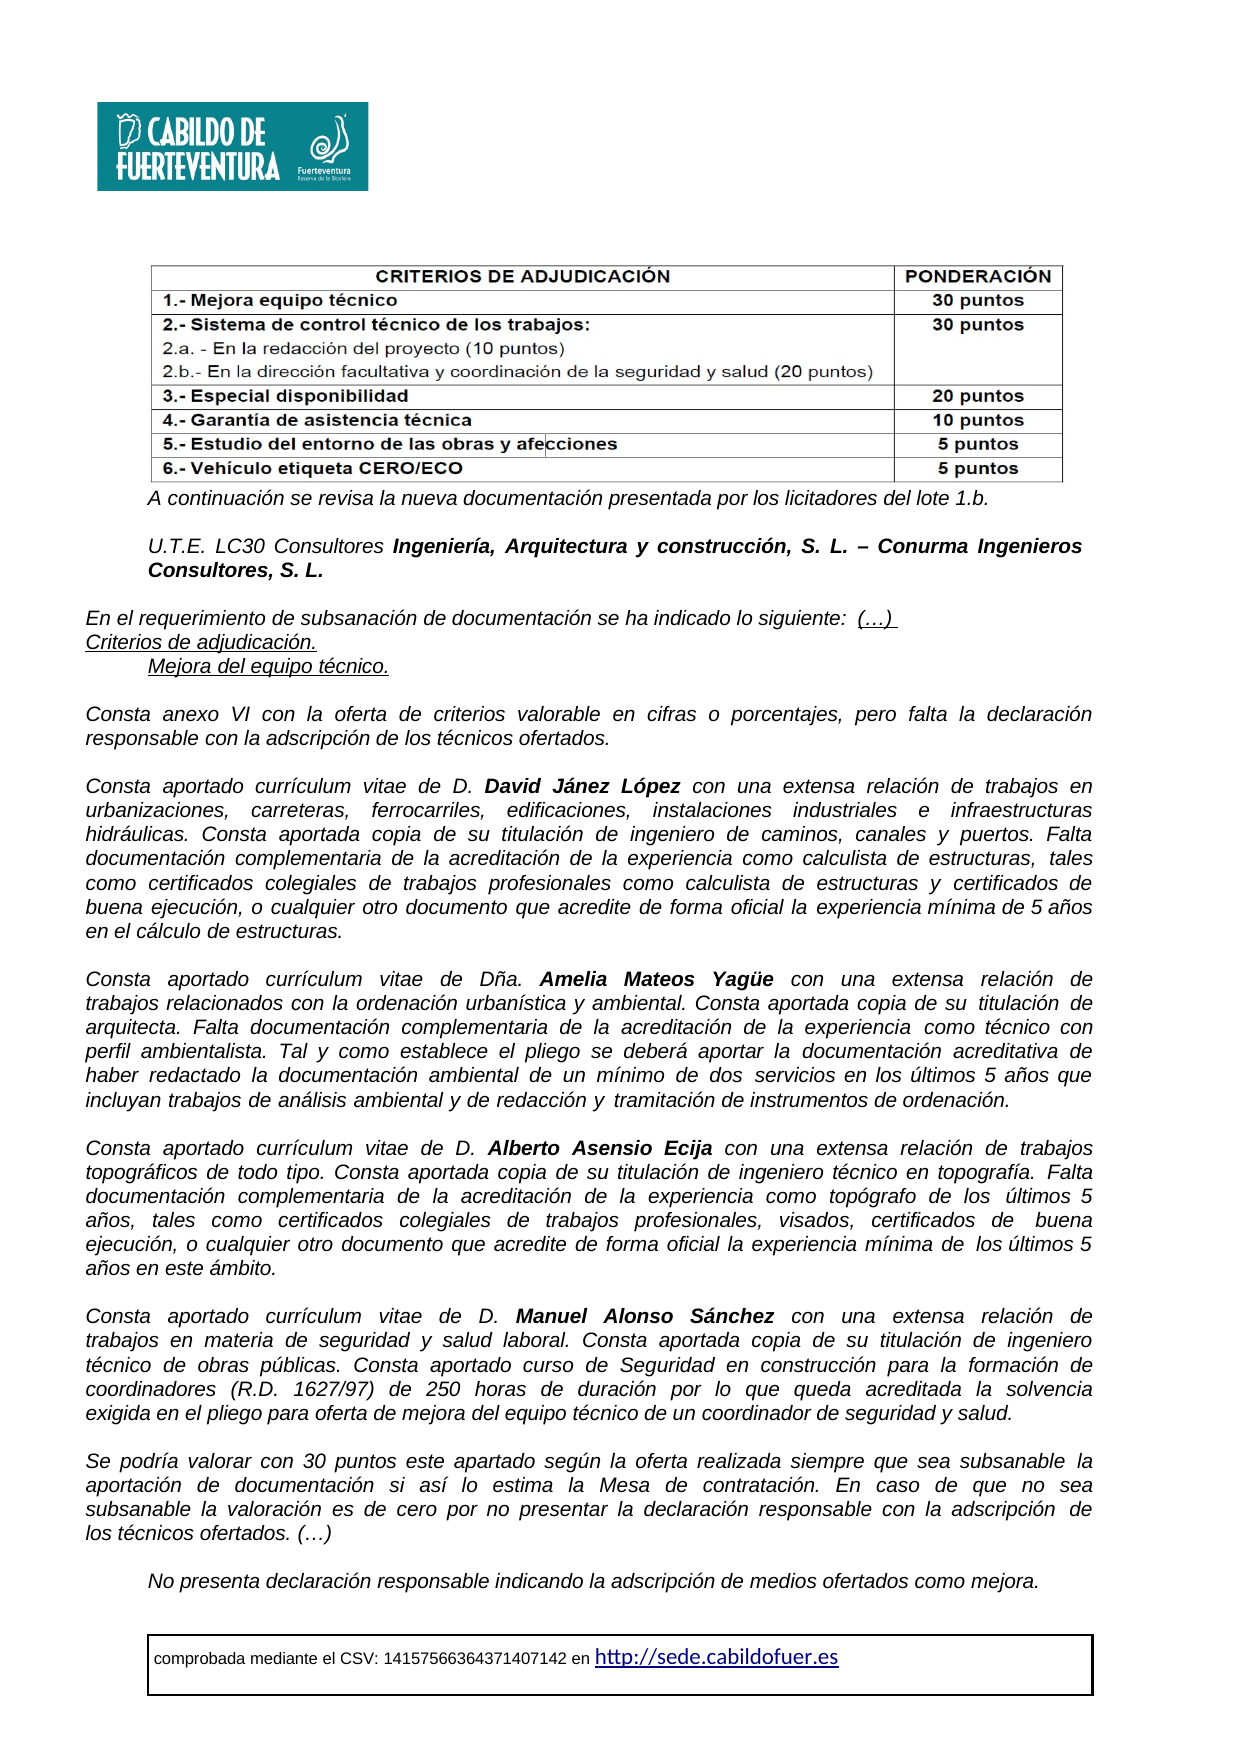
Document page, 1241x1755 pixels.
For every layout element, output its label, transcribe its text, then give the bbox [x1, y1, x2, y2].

text No presenta declaración responsable indicando la adscripción de medios ofertados como mejora. [148, 1569, 1107, 1593]
text Mejora del equipo técnico. [148, 654, 1107, 678]
text Consta aportado currículum vitae de D. Alberto Asensio Ecija con una extensa relación de trabajos topográficos de todo tipo. Consta aportada copia de su titulación de ingeniero técnico en topografía. Falta documentación complementaria de la acreditación de la experiencia como topógrafo de los últimos 5 años, tales como certificados colegiales de trabajos profesionales, visados, certificados de buena ejecución, o cualquier otro documento que acredite de forma oficial la experiencia mínima de los últimos 5 años en este ámbito. [85, 1135, 1093, 1280]
text Consta aportado currículum vitae de D. Manuel Alonso Sánchez con una extensa relación de trabajos en materia de seguridad y salud laboral. Consta aportada copia de su titulación de ingeniero técnico de obras públicas. Consta aportado curso de Seguridad en construcción para la formación de coordinadores (R.D. 1627/97) de 250 horas de duración por lo que queda acreditada la solvencia exigida en el pliego para oferta de mejora del equipo técnico de un coordinador de seguridad y salud. [85, 1304, 1093, 1425]
text Se podría valorar con 30 puntos este apartado según la oferta realizada siempre que sea subsanable la aportación de documentación si así lo estima la Mesa de contratación. En caso de que no sea subsanable la valoración es de cero por no presentar la declaración responsable con la adscripción de los técnicos ofertados. (…) [85, 1448, 1093, 1545]
text En el requerimiento de subsanación de documentación se ha indicado lo siguiente: (…) Criterios de adjudicación. [85, 606, 930, 654]
text Consta aportado currículum vitae de D. David Jánez López con una extensa relación de trabajos en urbanizaciones, carreteras, ferrocarriles, edificaciones, instalaciones industriales e infraestructuras hidráulicas. Consta aportada copia de su titulación de ingeniero de caminos, canales y puertos. Falta documentación complementaria de la acreditación de la experiencia como calculista de estructuras, tales como certificados colegiales de trabajos profesionales como calculista de estructuras y certificados de buena ejecución, o cualquier otro documento que acredite de forma oficial la experiencia mínima de 5 años en el cálculo de estructuras. [85, 774, 1093, 943]
text A continuación se revisa la nueva documentación presentada por los licitadores del lote 1.b. [148, 486, 1107, 510]
text Consta anexo VI con la oferta de criterios valorable en cifras o porcentajes, pero falta la declaración responsable con la adscripción de los técnicos ofertados. [85, 702, 1093, 750]
text U.T.E. LC30 Consultores Ingeniería, Arquitectura y construcción, S. L. – Conurma Ingenieros Consultores, S. L. [148, 534, 1093, 582]
text Consta aportado currículum vitae de Dña. Amelia Mateos Yagüe con una extensa relación de trabajos relacionados con la ordenación urbanística y ambiental. Consta aportada copia de su titulación de arquitecta. Falta documentación complementaria de la acreditación de la experiencia como técnico con perfil ambientalista. Tal y como establece el pliego se deberá aportar la documentación acreditativa de haber redactado la documentación ambiental de un mínimo de dos servicios en los últimos 5 años que incluyan trabajos de análisis ambiental y de redacción y tramitación de instrumentos de ordenación. [85, 967, 1093, 1112]
